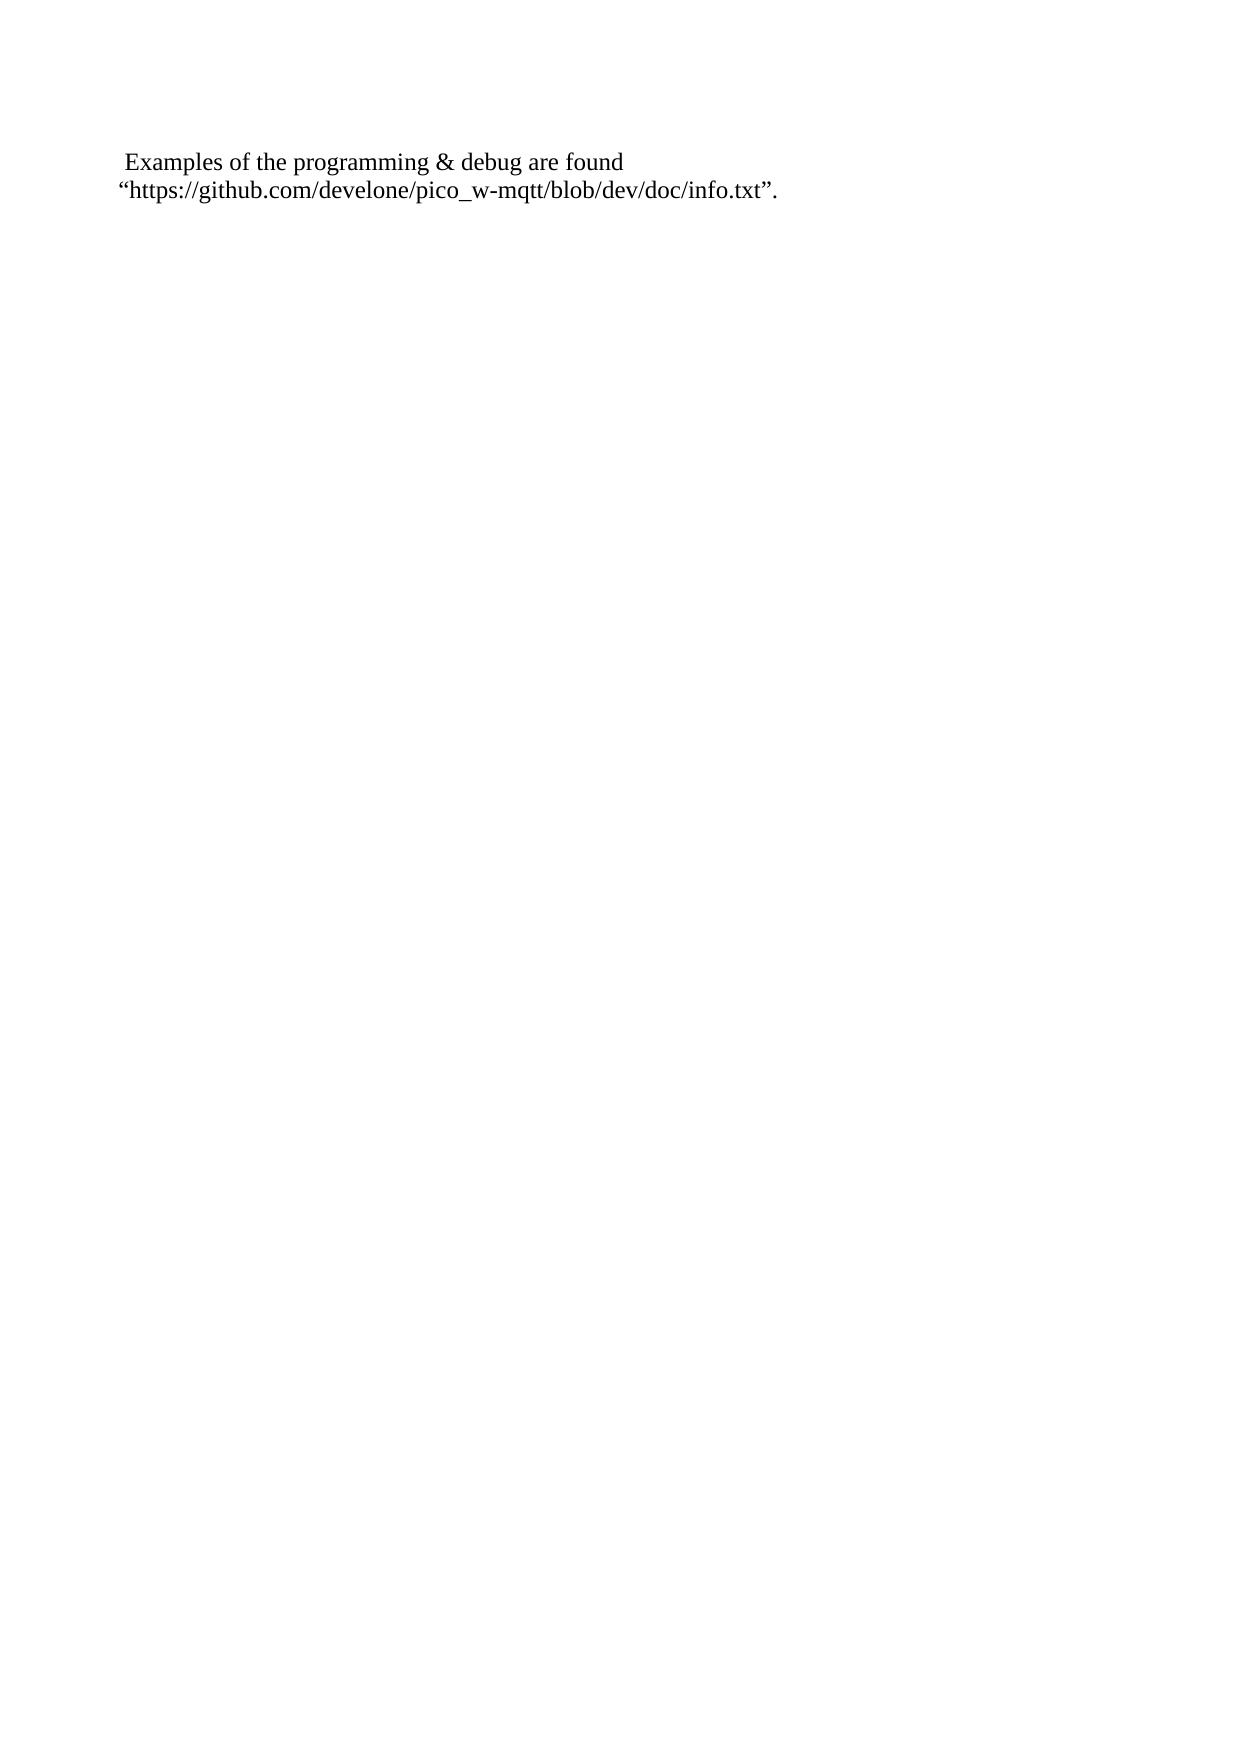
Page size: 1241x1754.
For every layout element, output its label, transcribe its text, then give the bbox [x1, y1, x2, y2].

text Examples of the programming & debug are found “https://github.com/develone/pico_w-mqtt/blob/dev/doc/info.txt”. [118, 147, 1122, 204]
